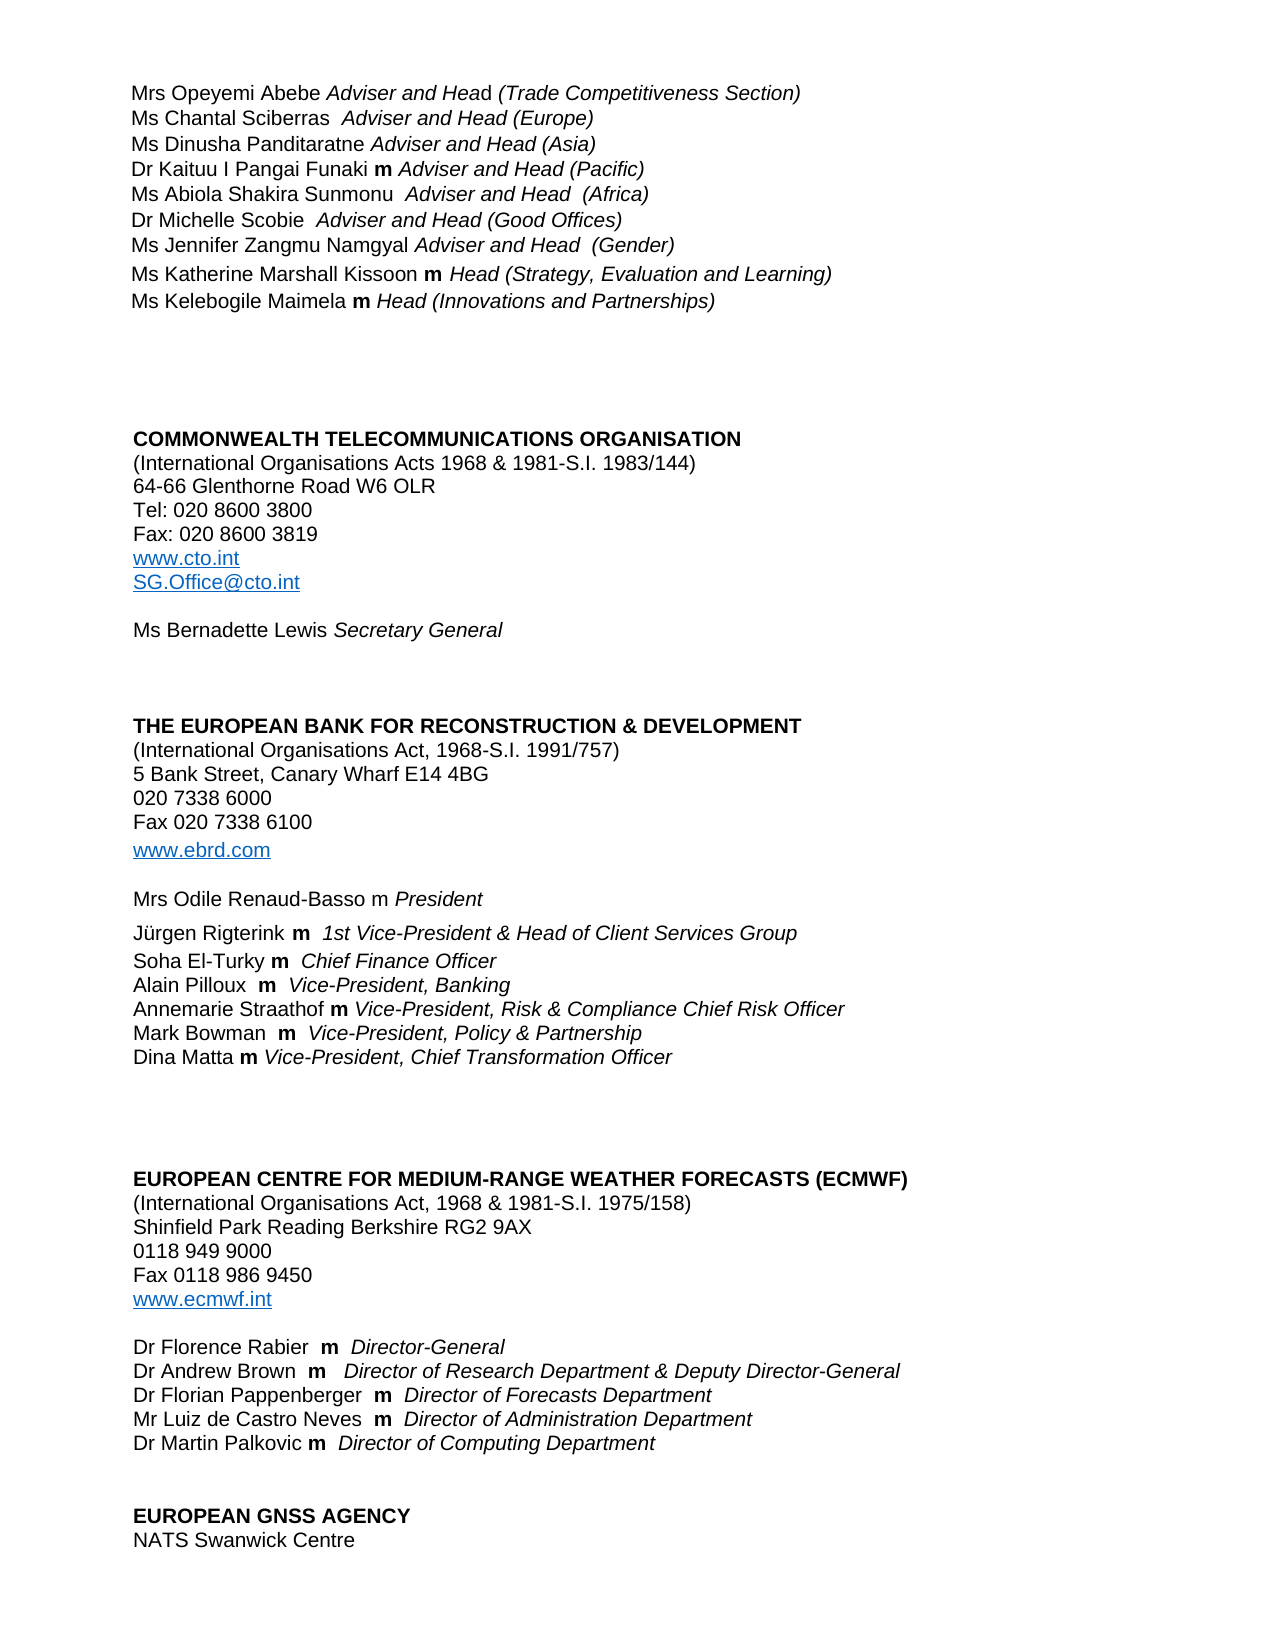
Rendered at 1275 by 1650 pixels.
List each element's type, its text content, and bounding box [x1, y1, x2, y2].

text Dr Florian Pappenberger m Director of Forecasts Department [133, 1383, 1181, 1407]
text (International Organisations Act, 1968-S.I. 1991/757) [133, 738, 1181, 762]
text NATS Swanwick Centre [133, 1528, 1181, 1552]
text Mrs Odile Renaud-Basso m President [133, 886, 1181, 910]
text COMMONWEALTH TELECOMMUNICATIONS ORGANISATION [133, 426, 1181, 450]
text Tel: 020 8600 3800 [133, 498, 1181, 522]
text www.ebrd.com [133, 834, 1181, 862]
text Mr Luiz de Castro Neves m Director of Administration Department [133, 1407, 1181, 1431]
text Ms Bernadette Lewis Secretary General [133, 618, 1181, 642]
text www.cto.int [133, 546, 1181, 570]
text Shinfield Park Reading Berkshire RG2 9AX [133, 1215, 1181, 1239]
text Alain Pilloux m Vice-President, Banking [133, 973, 1181, 997]
text THE EUROPEAN BANK FOR RECONSTRUCTION & DEVELOPMENT [133, 714, 1181, 738]
text 0118 949 9000 [133, 1239, 1181, 1263]
text EUROPEAN CENTRE FOR MEDIUM-RANGE WEATHER FORECASTS (ECMWF) [133, 1167, 1181, 1191]
text 020 7338 6000 [133, 786, 1181, 810]
text EUROPEAN GNSS AGENCY [133, 1504, 1181, 1528]
text Soha El-Turky m Chief Finance Officer [133, 949, 1181, 973]
text Dr Florence Rabier m Director-General [133, 1335, 1181, 1359]
text Dr Martin Palkovic m Director of Computing Department [133, 1431, 1181, 1454]
text (International Organisations Acts 1968 & 1981-S.I. 1983/144) [133, 450, 1181, 474]
text (International Organisations Act, 1968 & 1981-S.I. 1975/158) [133, 1191, 1181, 1215]
text Fax 0118 986 9450 [133, 1263, 1181, 1287]
text 5 Bank Street, Canary Wharf E14 4BG [133, 762, 1181, 786]
text Mark Bowman m Vice-President, Policy & Partnership [133, 1021, 1181, 1044]
text www.ecmwf.int [133, 1287, 1181, 1311]
text Fax: 020 8600 3819 [133, 522, 1181, 546]
text SG.Office@cto.int [133, 570, 1181, 594]
text Fax 020 7338 6100 [133, 810, 1181, 834]
text 64-66 Glenthorne Road W6 OLR [133, 474, 1181, 498]
text Dr Andrew Brown m Director of Research Department & Deputy Director-General [133, 1359, 1181, 1383]
text Jürgen Rigterink m 1st Vice-President & Head of Client Services Group [133, 910, 1181, 949]
text Mrs Opeyemi Abebe Adviser and Head (Trade Competitiveness Section) Ms Chantal Sciberras Adviser and Head (Europe) Ms Dinusha Panditaratne Adviser and Head (Asia) Dr Kaituu I Pangai Funaki m Adviser and Head (Pacific) Ms Abiola Shakira Sunmonu Adviser and Head (Africa) Dr Michelle Scobie Adviser and Head (Good Offices) Ms Jennifer Zangmu Namgyal Adviser and Head (Gender) Ms Katherine Marshall Kissoon m Head (Strategy, Evaluation and Learning) Ms Kelebogile Maimela m Head (Innovations and Partnerships) [131, 81, 1183, 312]
text Annemarie Straathof m Vice-President, Risk & Compliance Chief Risk Officer [133, 997, 1181, 1021]
text Dina Matta m Vice-President, Chief Transformation Officer [133, 1044, 1181, 1068]
